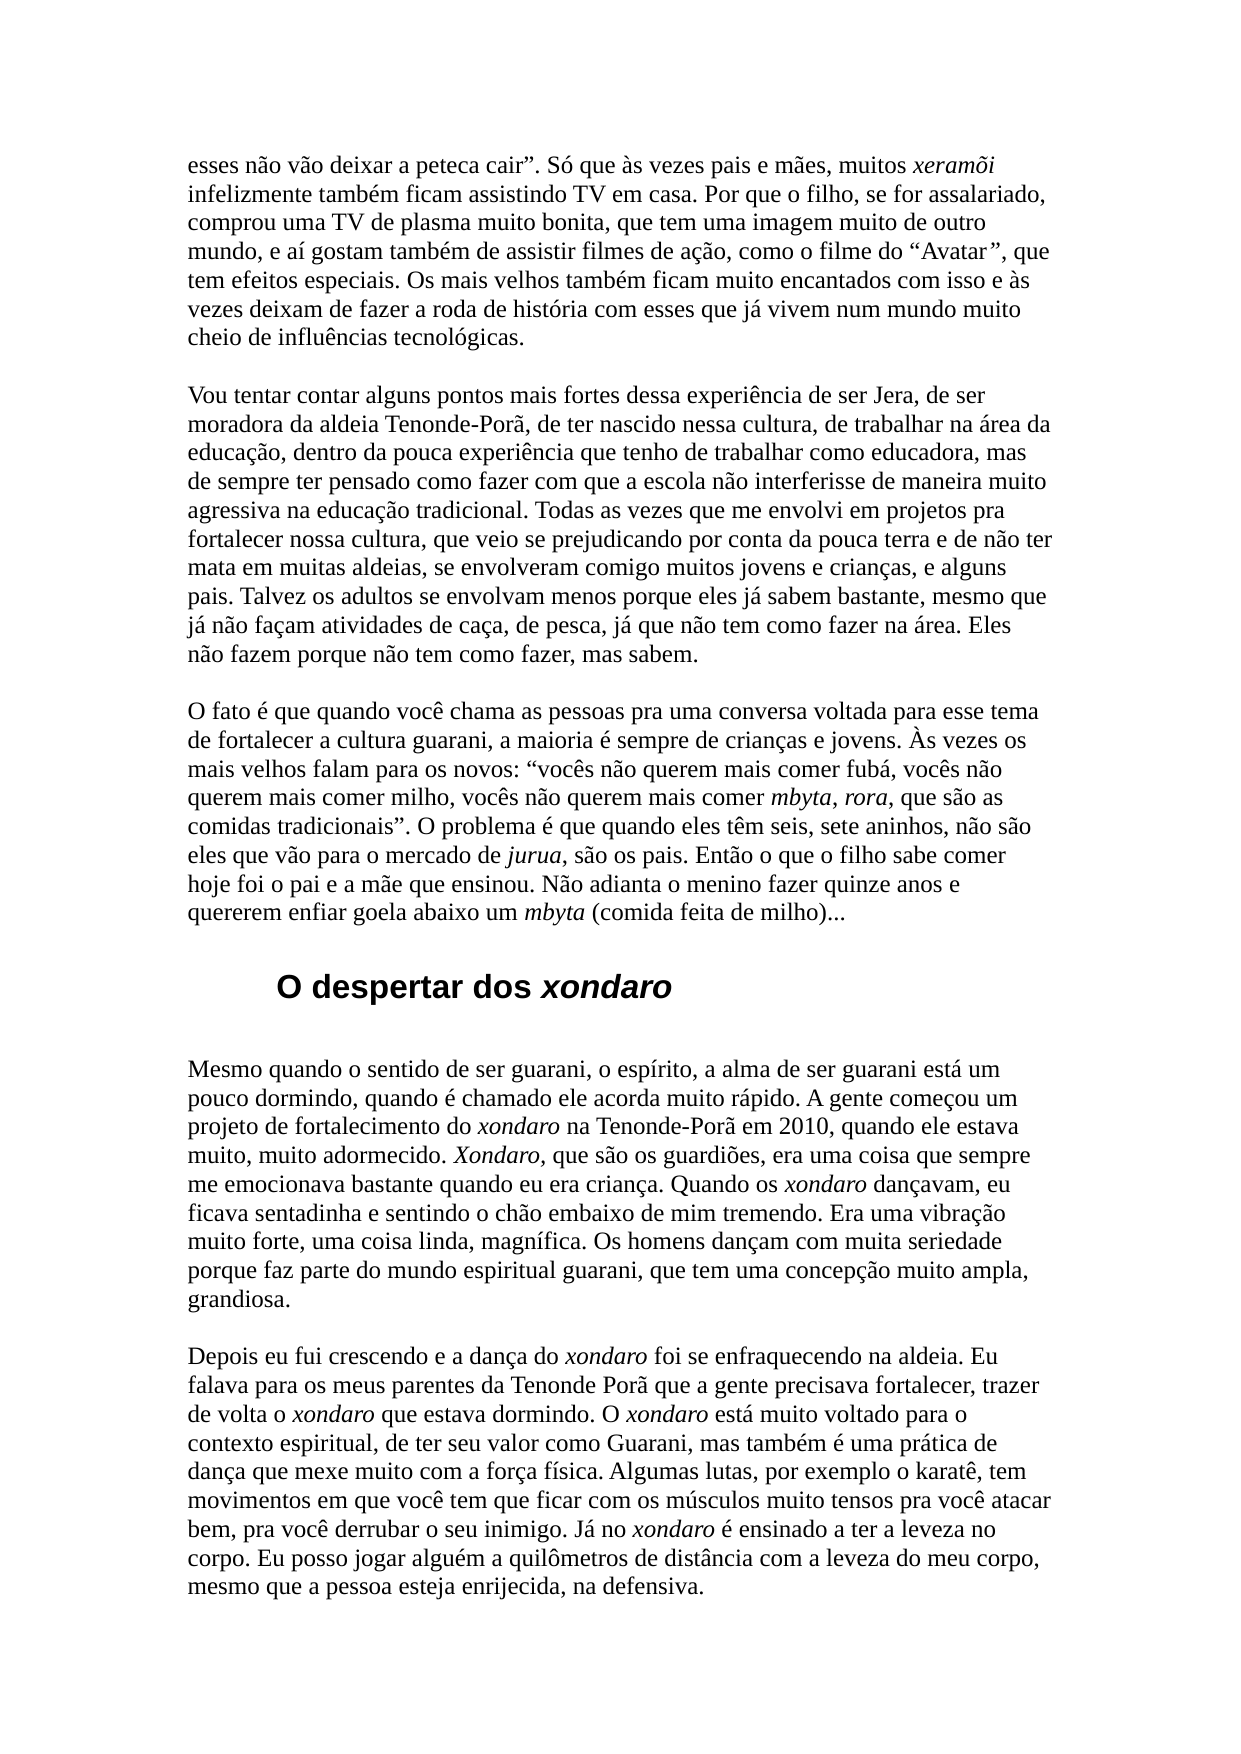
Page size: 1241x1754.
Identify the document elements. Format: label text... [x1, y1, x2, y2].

text esses não vão deixar a peteca cair”. Só que às vezes pais e mães, muitos xeramõi infelizmente também ficam assistindo TV em casa. Por que o filho, se for assalariado, comprou uma TV de plasma muito bonita, que tem uma imagem muito de outro mundo, e aí gostam também de assistir filmes de ação, como o filme do “Avatar”, que tem efeitos especiais. Os mais velhos também ficam muito encantados com isso e às vezes deixam de fazer a roda de história com esses que já vivem num mundo muito cheio de influências tecnológicas. [187, 150, 1053, 351]
subtitle O despertar dos xondaro [187, 967, 1053, 1006]
text O fato é que quando você chama as pessoas pra uma conversa voltada para esse tema de fortalecer a cultura guarani, a maioria é sempre de crianças e jovens. Às vezes os mais velhos falam para os novos: “vocês não querem mais comer fubá, vocês não querem mais comer milho, vocês não querem mais comer mbyta, rora, que são as comidas tradicionais”. O problema é que quando eles têm seis, sete aninhos, não são eles que vão para o mercado de jurua, são os pais. Então o que o filho sabe comer hoje foi o pai e a mãe que ensinou. Não adianta o menino fazer quinze anos e quererem enfiar goela abaixo um mbyta (comida feita de milho)... [187, 696, 1053, 926]
text Depois eu fui crescendo e a dança do xondaro foi se enfraquecendo na aldeia. Eu falava para os meus parentes da Tenonde Porã que a gente precisava fortalecer, trazer de volta o xondaro que estava dormindo. O xondaro está muito voltado para o contexto espiritual, de ter seu valor como Guarani, mas também é uma prática de dança que mexe muito com a força física. Algumas lutas, por exemplo o karatê, tem movimentos em que você tem que ficar com os músculos muito tensos pra você atacar bem, pra você derrubar o seu inimigo. Já no xondaro é ensinado a ter a leveza no corpo. Eu posso jogar alguém a quilômetros de distância com a leveza do meu corpo, mesmo que a pessoa esteja enrijecida, na defensiva. [187, 1341, 1053, 1600]
text Mesmo quando o sentido de ser guarani, o espírito, a alma de ser guarani está um pouco dormindo, quando é chamado ele acorda muito rápido. A gente começou um projeto de fortalecimento do xondaro na Tenonde-Porã em 2010, quando ele estava muito, muito adormecido. Xondaro, que são os guardiões, era uma coisa que sempre me emocionava bastante quando eu era criança. Quando os xondaro dançavam, eu ficava sentadinha e sentindo o chão embaixo de mim tremendo. Era uma vibração muito forte, uma coisa linda, magnífica. Os homens dançam com muita seriedade porque faz parte do mundo espiritual guarani, que tem uma concepção muito ampla, grandiosa. [187, 1054, 1053, 1313]
text Vou tentar contar alguns pontos mais fortes dessa experiência de ser Jera, de ser moradora da aldeia Tenonde-Porã, de ter nascido nessa cultura, de trabalhar na área da educação, dentro da pouca experiência que tenho de trabalhar como educadora, mas de sempre ter pensado como fazer com que a escola não interferisse de maneira muito agressiva na educação tradicional. Todas as vezes que me envolvi em projetos pra fortalecer nossa cultura, que veio se prejudicando por conta da pouca terra e de não ter mata em muitas aldeias, se envolveram comigo muitos jovens e crianças, e alguns pais. Talvez os adultos se envolvam menos porque eles já sabem bastante, mesmo que já não façam atividades de caça, de pesca, já que não tem como fazer na área. Eles não fazem porque não tem como fazer, mas sabem. [187, 380, 1053, 667]
